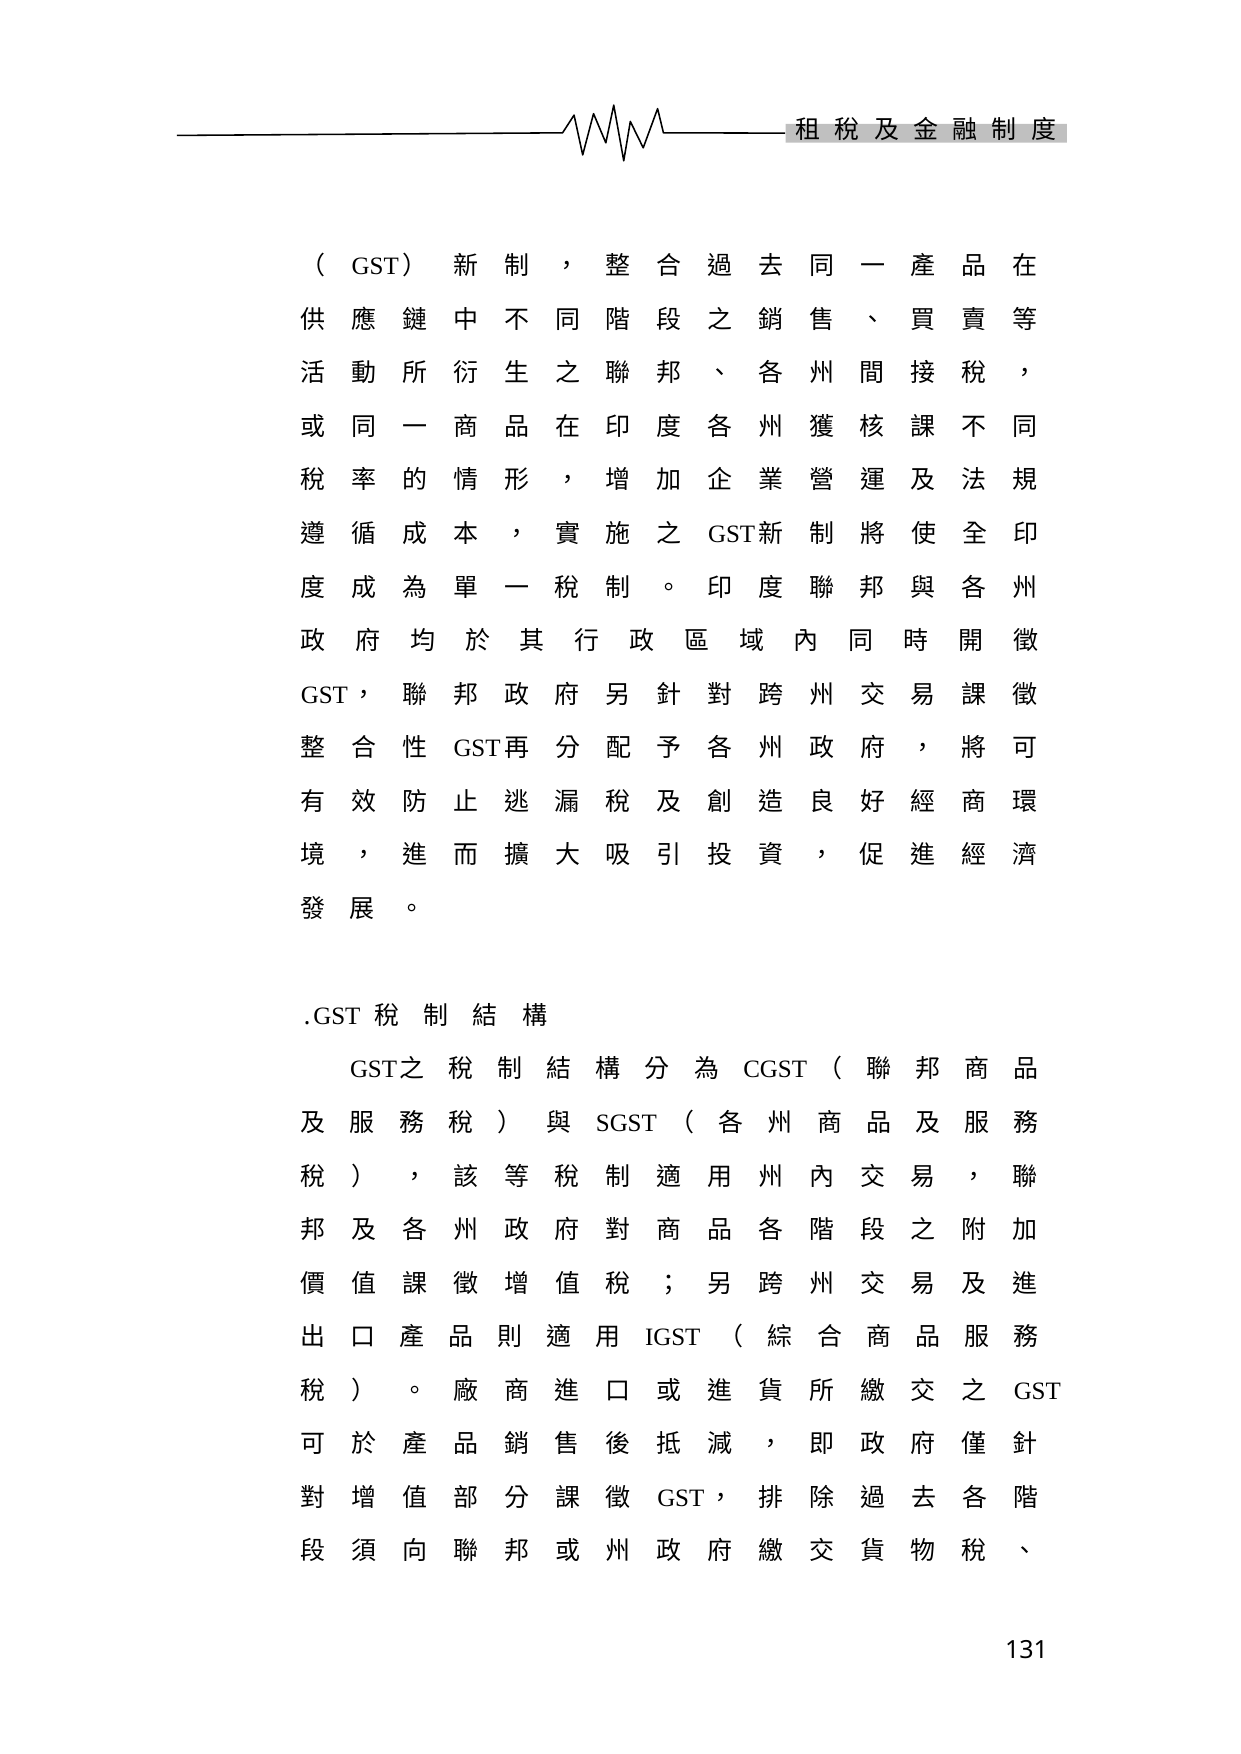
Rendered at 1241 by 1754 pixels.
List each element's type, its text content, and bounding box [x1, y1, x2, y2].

text GST之稅制結構分為CGST（聯邦商品及服務稅）與SGST（各州商品及服務稅），該等稅制適用州內交易，聯邦及各州政府對商品各階段之附加價值課徵增值稅；另跨州交易及進出口產品則適用IGST（綜合商品服務稅）。廠商進口或進貨所繳交之GST可於產品銷售後抵減，即政府僅針對增值部分課徵GST，排除過去各階段須向聯邦或州政府繳交貨物稅、 [276, 1040, 1063, 1576]
text （GST）新制，整合過去同一產品在供應鏈中不同階段之銷售、買賣等活動所衍生之聯邦、各州間接稅，或同一商品在印度各州獲核課不同稅率的情形，增加企業營運及法規遵循成本，實施之GST新制將使全印度成為單一稅制。印度聯邦與各州政府均於其行政區域內同時開徵GST，聯邦政府另針對跨州交易課徵整合性GST再分配予各州政府，將可有效防止逃漏稅及創造良好經商環境，進而擴大吸引投資，促進經濟發展。 [276, 237, 1063, 933]
text ․GST稅制結構 [276, 987, 1063, 1040]
